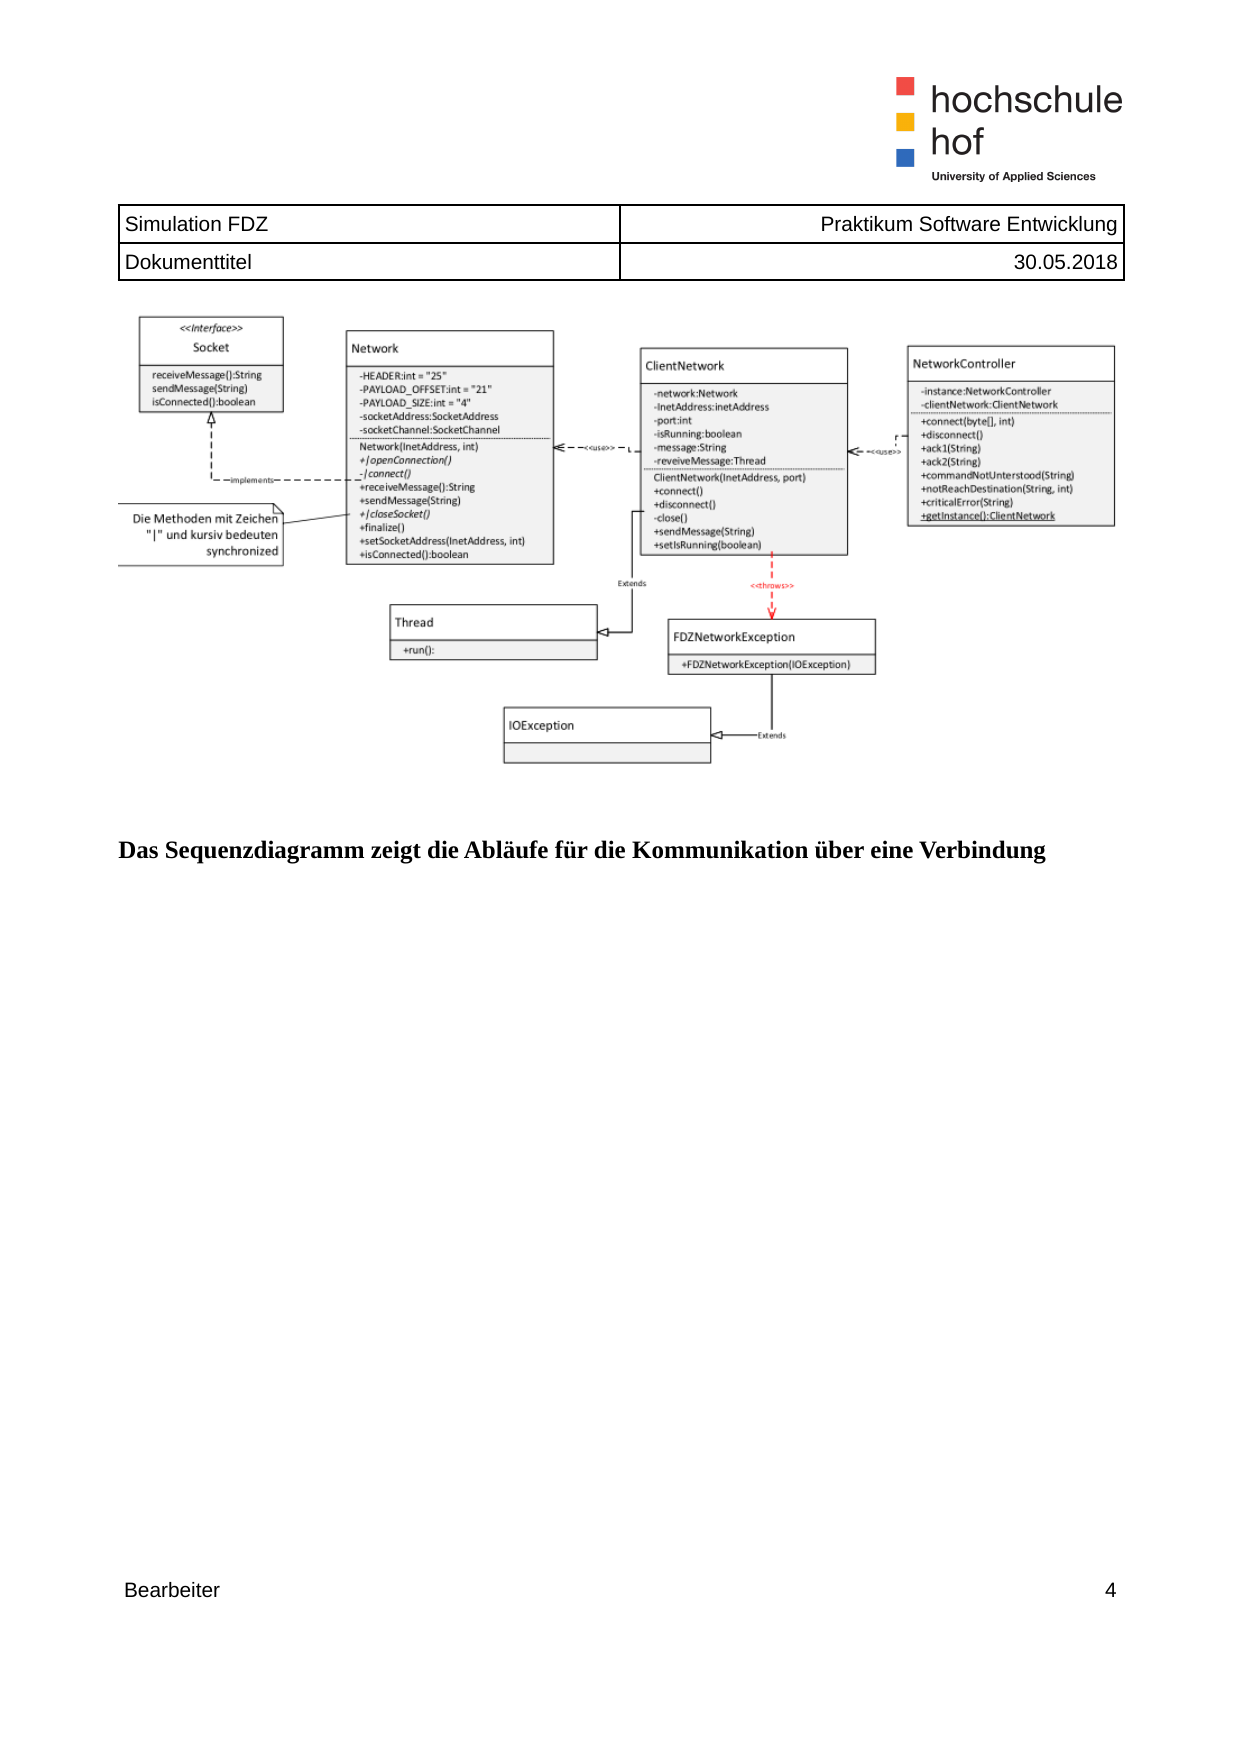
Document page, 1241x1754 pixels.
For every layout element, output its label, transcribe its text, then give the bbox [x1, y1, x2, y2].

text Das Sequenzdiagramm zeigt die Abläufe für die Kommunikation über eine Verbindung [118, 836, 1122, 864]
